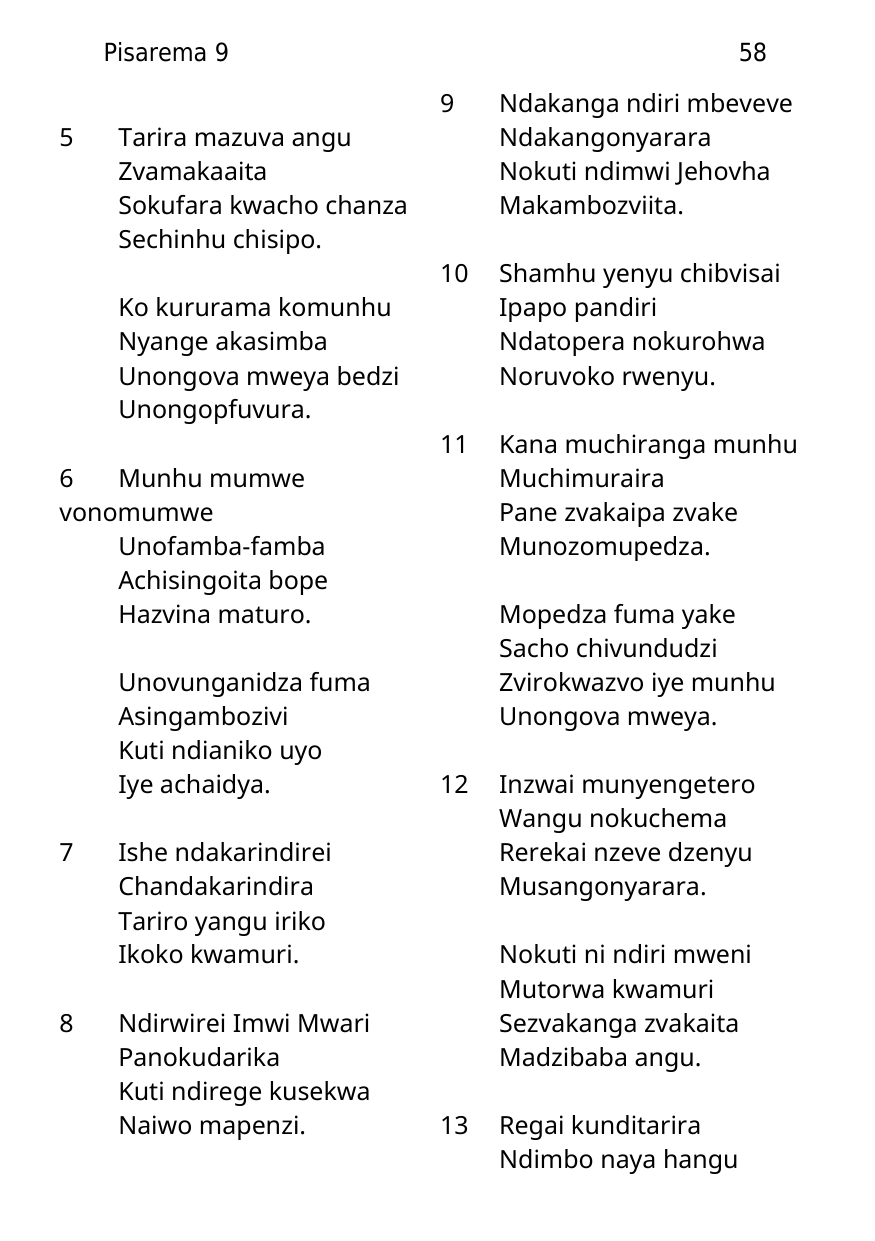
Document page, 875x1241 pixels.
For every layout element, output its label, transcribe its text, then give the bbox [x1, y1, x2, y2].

text Ikoko kwamuri. [59, 937, 434, 971]
text Sokufara kwacho chanza [59, 188, 434, 222]
text Unongova mweya bedzi [59, 358, 434, 392]
text Ipapo pandiri [440, 290, 815, 324]
text Zvamakaaita [59, 154, 434, 188]
text Muchimuraira [440, 460, 815, 494]
text Nyange akasimba [59, 324, 434, 358]
text Musangonyarara. [440, 869, 815, 903]
text Hazvina maturo. [59, 597, 434, 631]
text Makambozviita. [440, 188, 815, 222]
text 10 Shamhu yenyu chibvisai [440, 256, 815, 290]
text Nokuti ndimwi Jehovha [440, 154, 815, 188]
text 12 Inzwai munyengetero [440, 767, 815, 801]
text Mutorwa kwamuri [440, 971, 815, 1005]
text Noruvoko rwenyu. [440, 358, 815, 392]
text 5 Tarira mazuva angu [59, 120, 434, 154]
text Naiwo mapenzi. [59, 1107, 434, 1142]
text Achisingoita bope [59, 562, 434, 597]
text Chandakarindira [59, 869, 434, 903]
text Panokudarika [59, 1039, 434, 1073]
text Rerekai nzeve dzenyu [440, 835, 815, 869]
text Zvirokwazvo iye munhu [440, 665, 815, 699]
text Kuti ndianiko uyo [59, 733, 434, 767]
text Mopedza fuma yake [440, 597, 815, 631]
text Sacho chivundudzi [440, 631, 815, 665]
text Unongova mweya. [440, 699, 815, 733]
text Unovunganidza fuma [59, 665, 434, 699]
text 7 Ishe ndakarindirei [59, 835, 434, 869]
text Unofamba-famba [59, 528, 434, 562]
text Unongopfuvura. [59, 392, 434, 426]
text Nokuti ni ndiri mweni [440, 937, 815, 971]
text Tariro yangu iriko [59, 903, 434, 937]
text Ndimbo naya hangu [440, 1142, 815, 1176]
text Asingambozivi [59, 699, 434, 733]
text Sechinhu chisipo. [59, 222, 434, 256]
text 9 Ndakanga ndiri mbeveve [440, 86, 815, 120]
text Sezvakanga zvakaita [440, 1005, 815, 1039]
text Ndakangonyarara [440, 120, 815, 154]
text Ko kururama komunhu [59, 290, 434, 324]
text Pane zvakaipa zvake [440, 494, 815, 528]
text Madzibaba angu. [440, 1039, 815, 1073]
text Iye achaidya. [59, 767, 434, 801]
text 11 Kana muchiranga munhu [440, 426, 815, 460]
text 8 Ndirwirei Imwi Mwari [59, 1005, 434, 1039]
text Munozomupedza. [440, 528, 815, 562]
text 13 Regai kunditarira [440, 1107, 815, 1142]
text Kuti ndirege kusekwa [59, 1073, 434, 1107]
text Ndatopera nokurohwa [440, 324, 815, 358]
text 6 Munhu mumwe vonomumwe [59, 460, 434, 528]
text Wangu nokuchema [440, 801, 815, 835]
